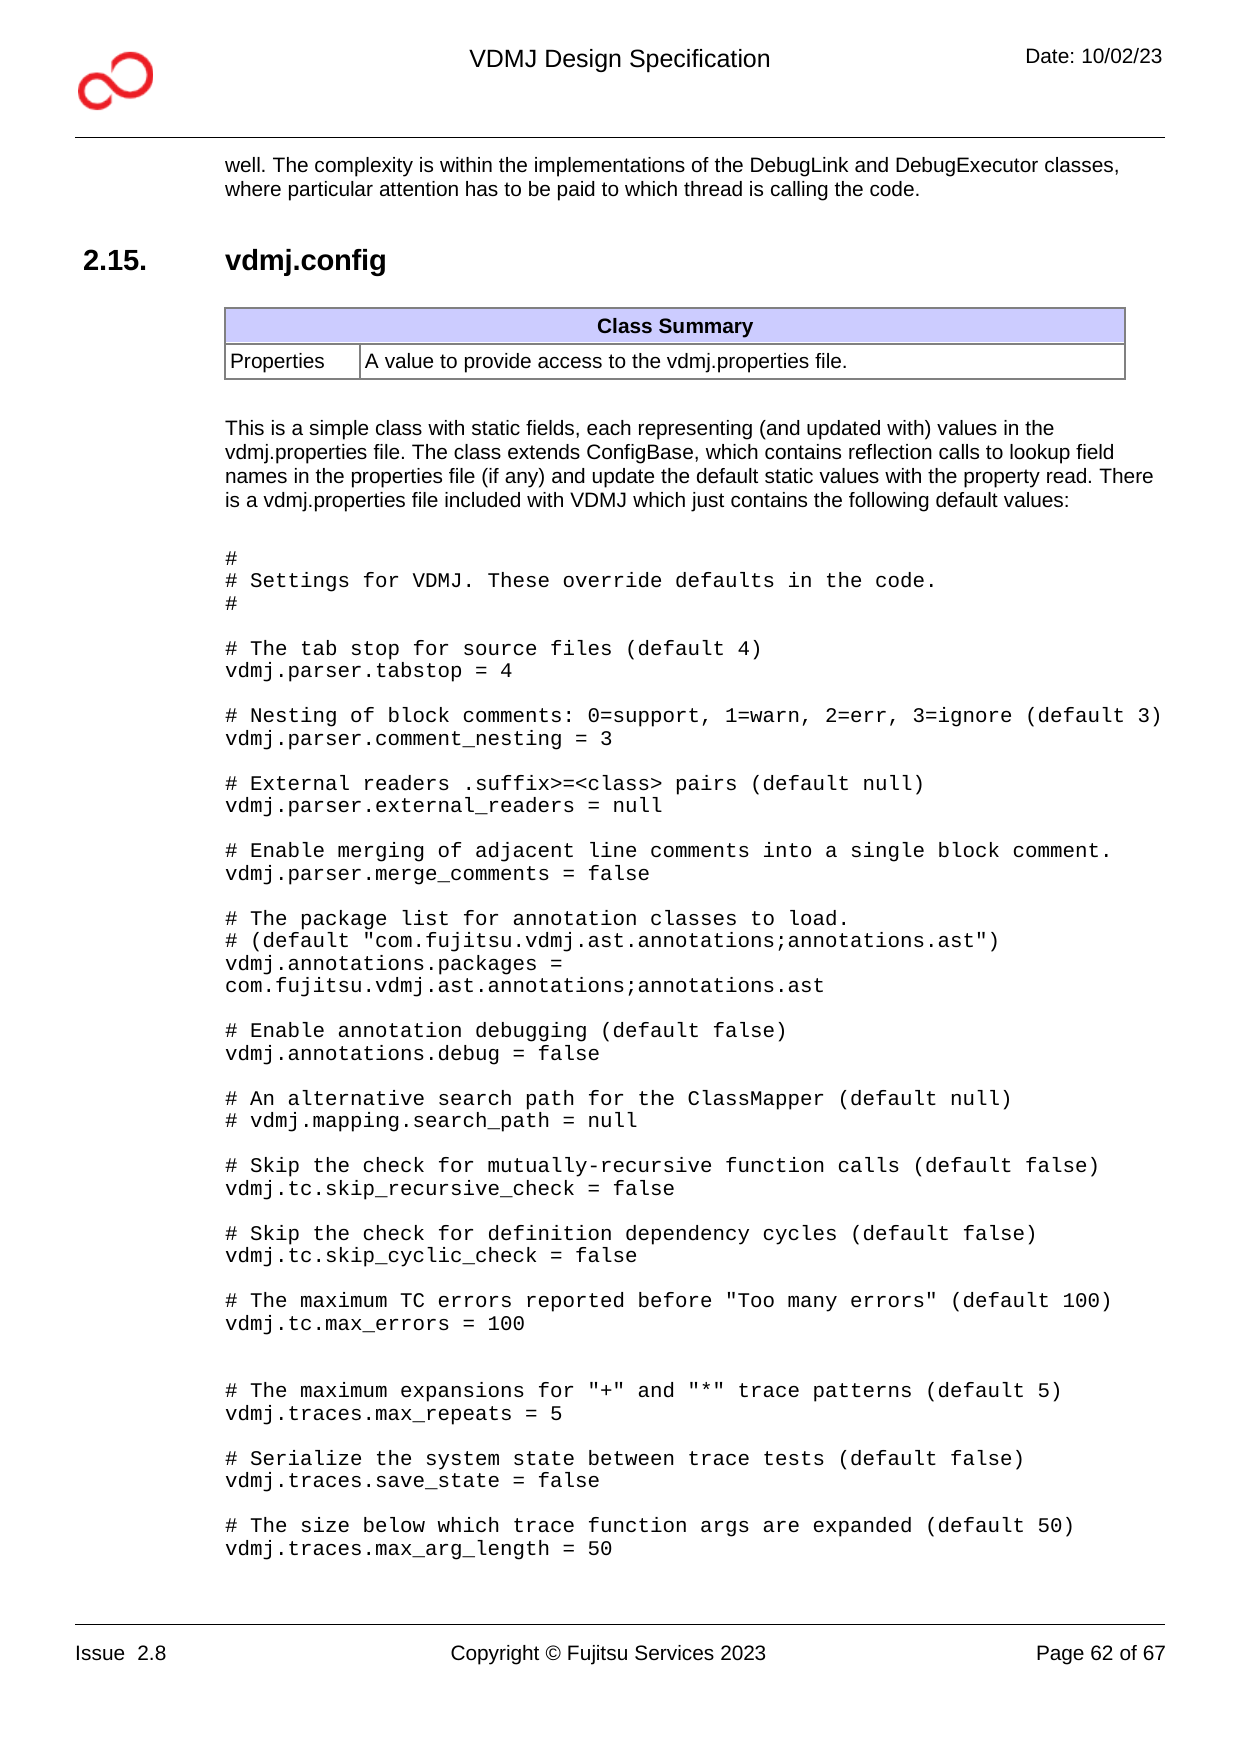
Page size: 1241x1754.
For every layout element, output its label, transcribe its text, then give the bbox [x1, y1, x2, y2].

text # Skip the check for definition dependency cycles (default false) [225, 1222, 1165, 1245]
picture [78, 44, 153, 120]
text vdmj.annotations.debug = false [225, 1042, 1165, 1065]
text vdmj.traces.max_arg_length = 50 [225, 1537, 1165, 1560]
text # External readers .suffix>=<class> pairs (default null) [225, 772, 1165, 795]
table_cell Properties [226, 345, 359, 378]
text vdmj.tc.max_errors = 100 [225, 1312, 1165, 1335]
text # [225, 592, 1165, 615]
text vdmj.tc.skip_recursive_check = false [225, 1177, 1165, 1200]
text # (default "com.fujitsu.vdmj.ast.annotations;annotations.ast") [225, 930, 1165, 952]
text # Nesting of block comments: 0=support, 1=warn, 2=err, 3=ignore (default 3) [225, 705, 1165, 727]
text # Settings for VDMJ. These override defaults in the code. [225, 570, 1165, 592]
text vdmj.traces.max_repeats = 5 [225, 1402, 1165, 1425]
text # The tab stop for source files (default 4) [225, 637, 1165, 660]
table_header Class Summary [226, 309, 1124, 342]
text vdmj.parser.external_readers = null [225, 795, 1165, 817]
text # The maximum expansions for "+" and "*" trace patterns (default 5) [225, 1380, 1165, 1402]
text vdmj.tc.skip_cyclic_check = false [225, 1245, 1165, 1267]
text vdmj.traces.save_state = false [225, 1470, 1165, 1492]
text # The maximum TC errors reported before "Too many errors" (default 100) [225, 1290, 1165, 1312]
subtitle vdmj.config [75, 243, 1165, 277]
text # Skip the check for mutually-recursive function calls (default false) [225, 1155, 1165, 1177]
text This is a simple class with static fields, each representing (and updated with) values in the vdmj.properties file. The class extends ConfigBase, which contains reflection calls to lookup field names in the properties file (if any) and update the default static values with the property read. There is a vdmj.properties file included with VDMJ which just contains the following default values: [225, 416, 1165, 512]
text vdmj.parser.merge_comments = false [225, 862, 1165, 885]
text # Enable annotation debugging (default false) [225, 1020, 1165, 1042]
text # The size below which trace function args are expanded (default 50) [225, 1515, 1165, 1537]
text vdmj.annotations.packages = com.fujitsu.vdmj.ast.annotations;annotations.ast [225, 952, 1165, 997]
text # Serialize the system state between trace tests (default false) [225, 1447, 1165, 1470]
text # Enable merging of adjacent line comments into a single block comment. [225, 840, 1165, 862]
table_cell A value to provide access to the vdmj.properties file. [361, 345, 1124, 378]
text vdmj.parser.tabstop = 4 [225, 660, 1165, 682]
text well. The complexity is within the implementations of the DebugLink and DebugExecutor classes, where particular attention has to be paid to which thread is calling the code. [225, 153, 1165, 201]
text # An alternative search path for the ClassMapper (default null) [225, 1087, 1165, 1110]
text # vdmj.mapping.search_path = null [225, 1110, 1165, 1132]
text # [225, 547, 1165, 570]
text vdmj.parser.comment_nesting = 3 [225, 727, 1165, 750]
text # The package list for annotation classes to load. [225, 907, 1165, 930]
